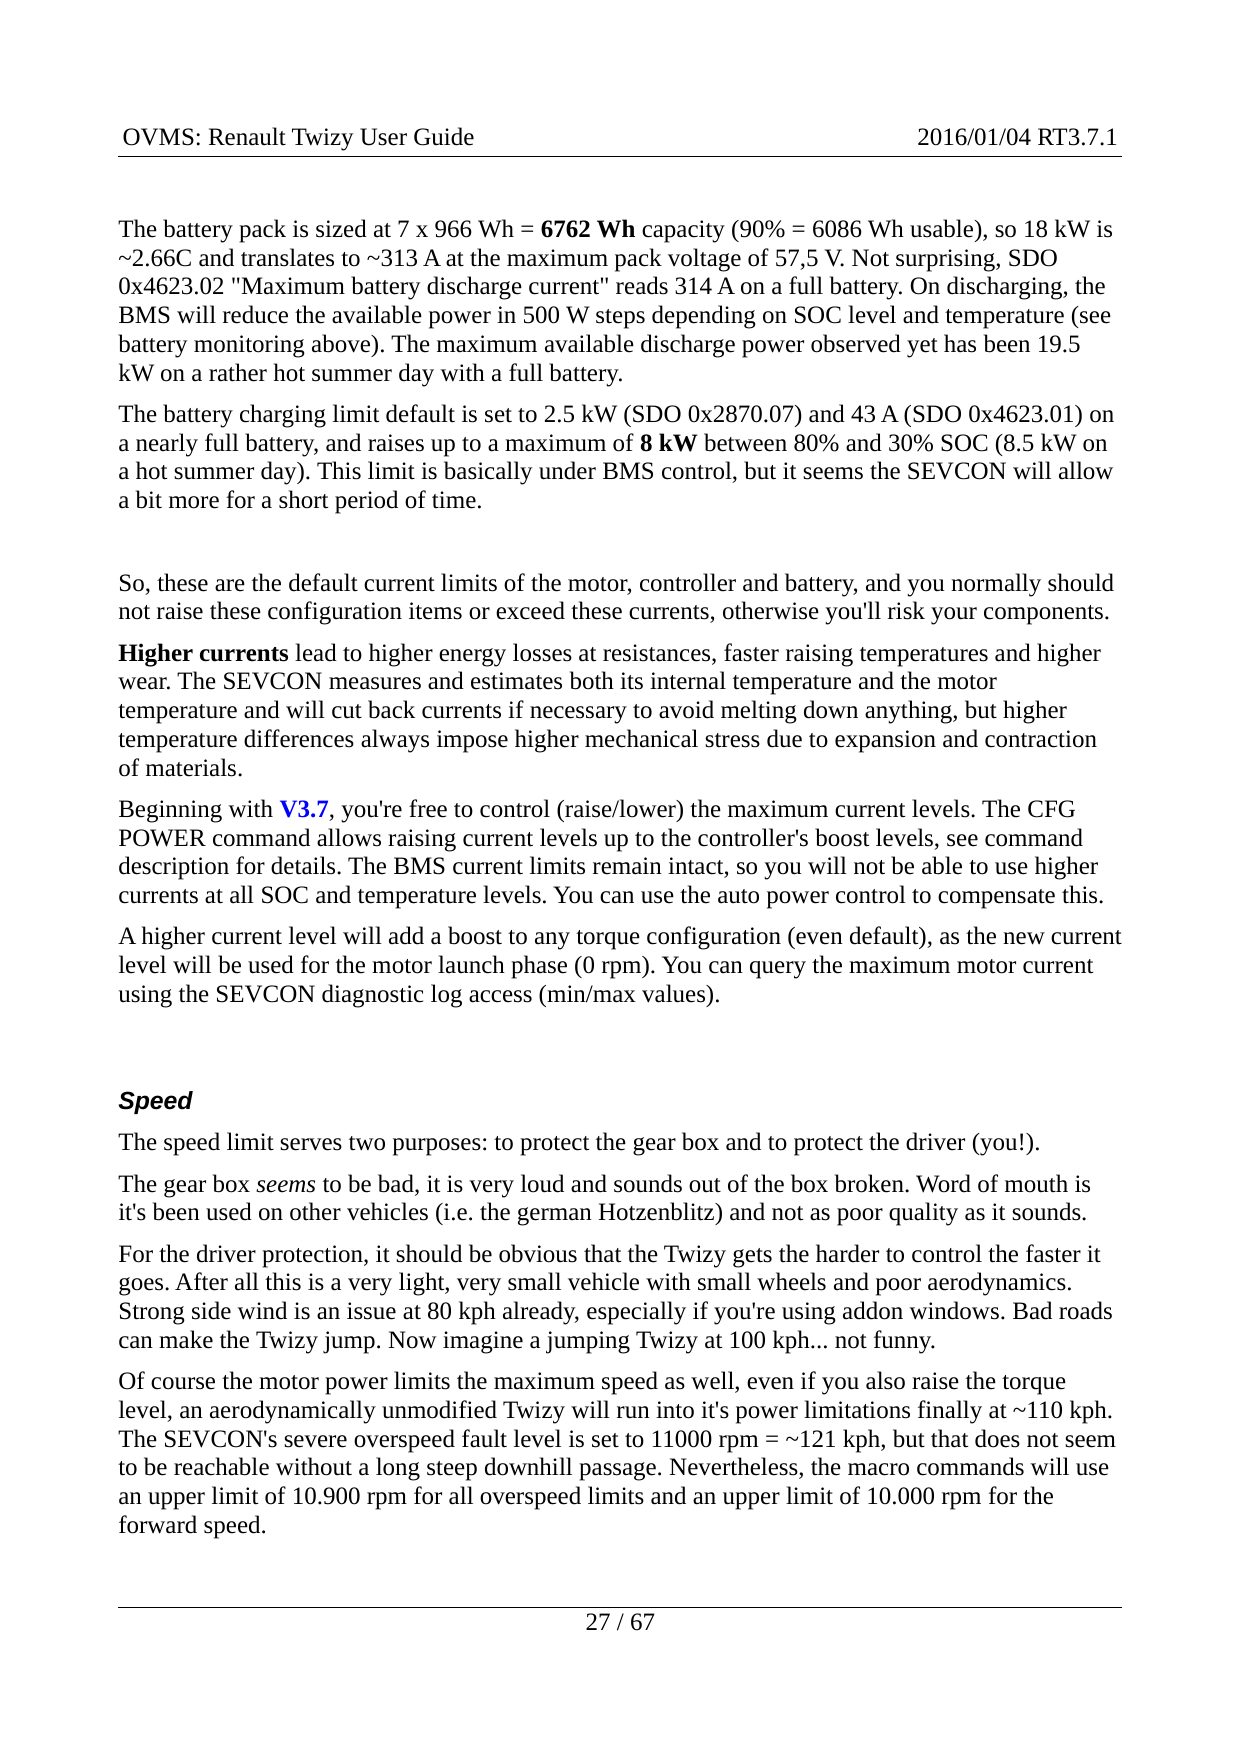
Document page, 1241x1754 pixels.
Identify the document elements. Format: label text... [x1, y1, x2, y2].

text So, these are the default current limits of the motor, controller and battery, and you normally should not raise these configuration items or exceed these currents, otherwise you'll risk your components. [118, 568, 1122, 625]
text Of course the motor power limits the maximum speed as well, even if you also raise the torque level, an aerodynamically unmodified Twizy will run into it's power limitations finally at ~110 kph. The SEVCON's severe overspeed fault level is set to 11000 rpm = ~121 kph, but that does not seem to be reachable without a long steep downhill passage. Nevertheless, the macro commands will use an upper limit of 10.900 rpm for all overspeed limits and an upper limit of 10.000 rpm for the forward speed. [118, 1366, 1122, 1539]
text The battery pack is sized at 7 x 966 Wh = 6762 Wh capacity (90% = 6086 Wh usable), so 18 kW is ~2.66C and translates to ~313 A at the maximum pack voltage of 57,5 V. Not surprising, SDO 0x4623.02 "Maximum battery discharge current" reads 314 A on a full battery. On discharging, the BMS will reduce the available power in 500 W steps depending on SOC level and temperature (see battery monitoring above). The maximum available discharge power observed yet has been 19.5 kW on a rather hot summer day with a full battery. [118, 214, 1122, 386]
text The gear box seems to be bad, it is very loud and sounds out of the box broken. Word of mouth is it's been used on other vehicles (i.e. the german Hotzenblitz) and not as poor quality as it sounds. [118, 1169, 1122, 1226]
text Beginning with V3.7, you're free to control (raise/lower) the maximum current levels. The CFG POWER command allows raising current levels up to the controller's boost levels, see command description for details. The BMS current limits remain intact, so you will not be able to use higher currents at all SOC and temperature levels. You can use the auto power control to compensate this. [118, 794, 1122, 909]
text Higher currents lead to higher energy losses at resistances, faster raising temperatures and higher wear. The SEVCON measures and estimates both its internal temperature and the motor temperature and will cut back currents if necessary to avoid melting down anything, but higher temperature differences always impose higher mechanical stress due to expansion and contraction of materials. [118, 638, 1122, 781]
subtitle Speed [118, 1086, 1122, 1115]
text For the driver protection, it should be obvious that the Twizy gets the harder to control the faster it goes. After all this is a very light, very small vehicle with small wheels and poor aerodynamics. Strong side wind is an issue at 80 kph already, especially if you're using addon windows. Bad roads can make the Twizy jump. Now imagine a jumping Twizy at 100 kph... not funny. [118, 1239, 1122, 1354]
text A higher current level will add a boost to any torque configuration (even default), as the new current level will be used for the motor launch phase (0 rpm). You can query the maximum motor current using the SEVCON diagnostic log access (min/max values). [118, 921, 1122, 1008]
text The speed limit serves two purposes: to protect the gear box and to protect the driver (you!). [118, 1127, 1122, 1156]
text The battery charging limit default is set to 2.5 kW (SDO 0x2870.07) and 43 A (SDO 0x4623.01) on a nearly full battery, and raises up to a maximum of 8 kW between 80% and 30% SOC (8.5 kW on a hot summer day). This limit is basically under BMS control, but it seems the SEVCON will allow a bit more for a short period of time. [118, 399, 1122, 514]
